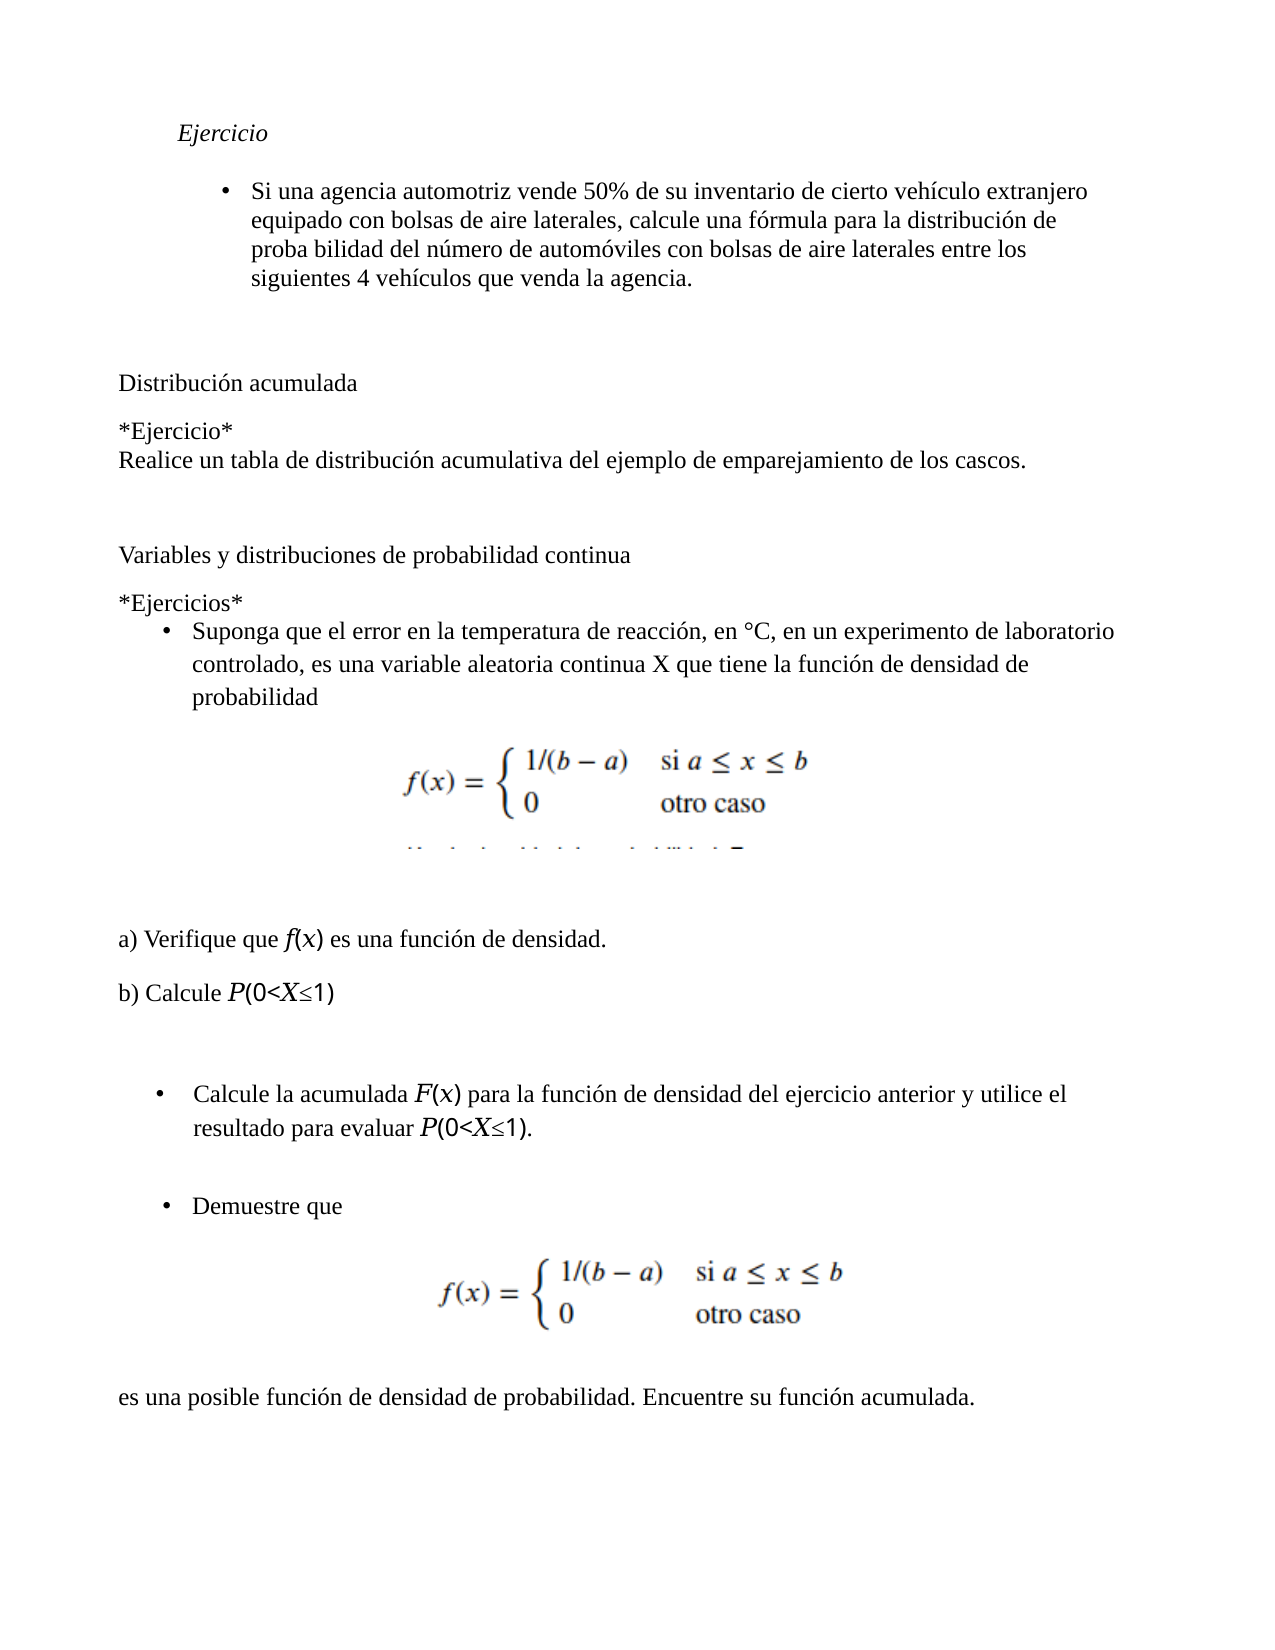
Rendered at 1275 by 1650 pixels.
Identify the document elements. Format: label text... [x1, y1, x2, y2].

picture [373, 730, 855, 849]
list Calcule la acumulada 𝐹(𝑥) para la función de densidad del ejercicio anterior y utilice el resultado para evaluar 𝑃(0<𝑋≤1). [156, 1076, 1157, 1144]
text b) Calcule 𝑃(0<𝑋≤1) [118, 974, 1157, 1008]
list Demuestre que [162, 1191, 1157, 1220]
picture [405, 1234, 851, 1344]
text *Ejercicio* [118, 416, 1157, 445]
list Suponga que el error en la temperatura de reacción, en °C, en un experimento de laboratorio controlado, es una variable aleatoria continua X que tiene la función de densidad de probabilidad [162, 616, 1157, 711]
text es una posible función de densidad de probabilidad. Encuentre su función acumulada. [118, 1382, 1157, 1410]
list Si una agencia automotriz vende 50% de su inventario de cierto vehículo extranjero equipado con bolsas de aire laterales, calcule una fórmula para la distribución de proba bilidad del número de automóviles con bolsas de aire laterales entre los siguientes 4 vehículos que venda la agencia. [221, 176, 1098, 291]
text Ejercicio [177, 118, 1098, 147]
text Variables y distribuciones de probabilidad continua [118, 540, 1157, 569]
text Distribución acumulada [118, 368, 1157, 397]
text *Ejercicios* [118, 588, 1157, 616]
text a) Verifique que 𝑓(𝑥) es una función de densidad. [118, 920, 1157, 954]
text Realice un tabla de distribución acumulativa del ejemplo de emparejamiento de los cascos. [118, 445, 1157, 473]
